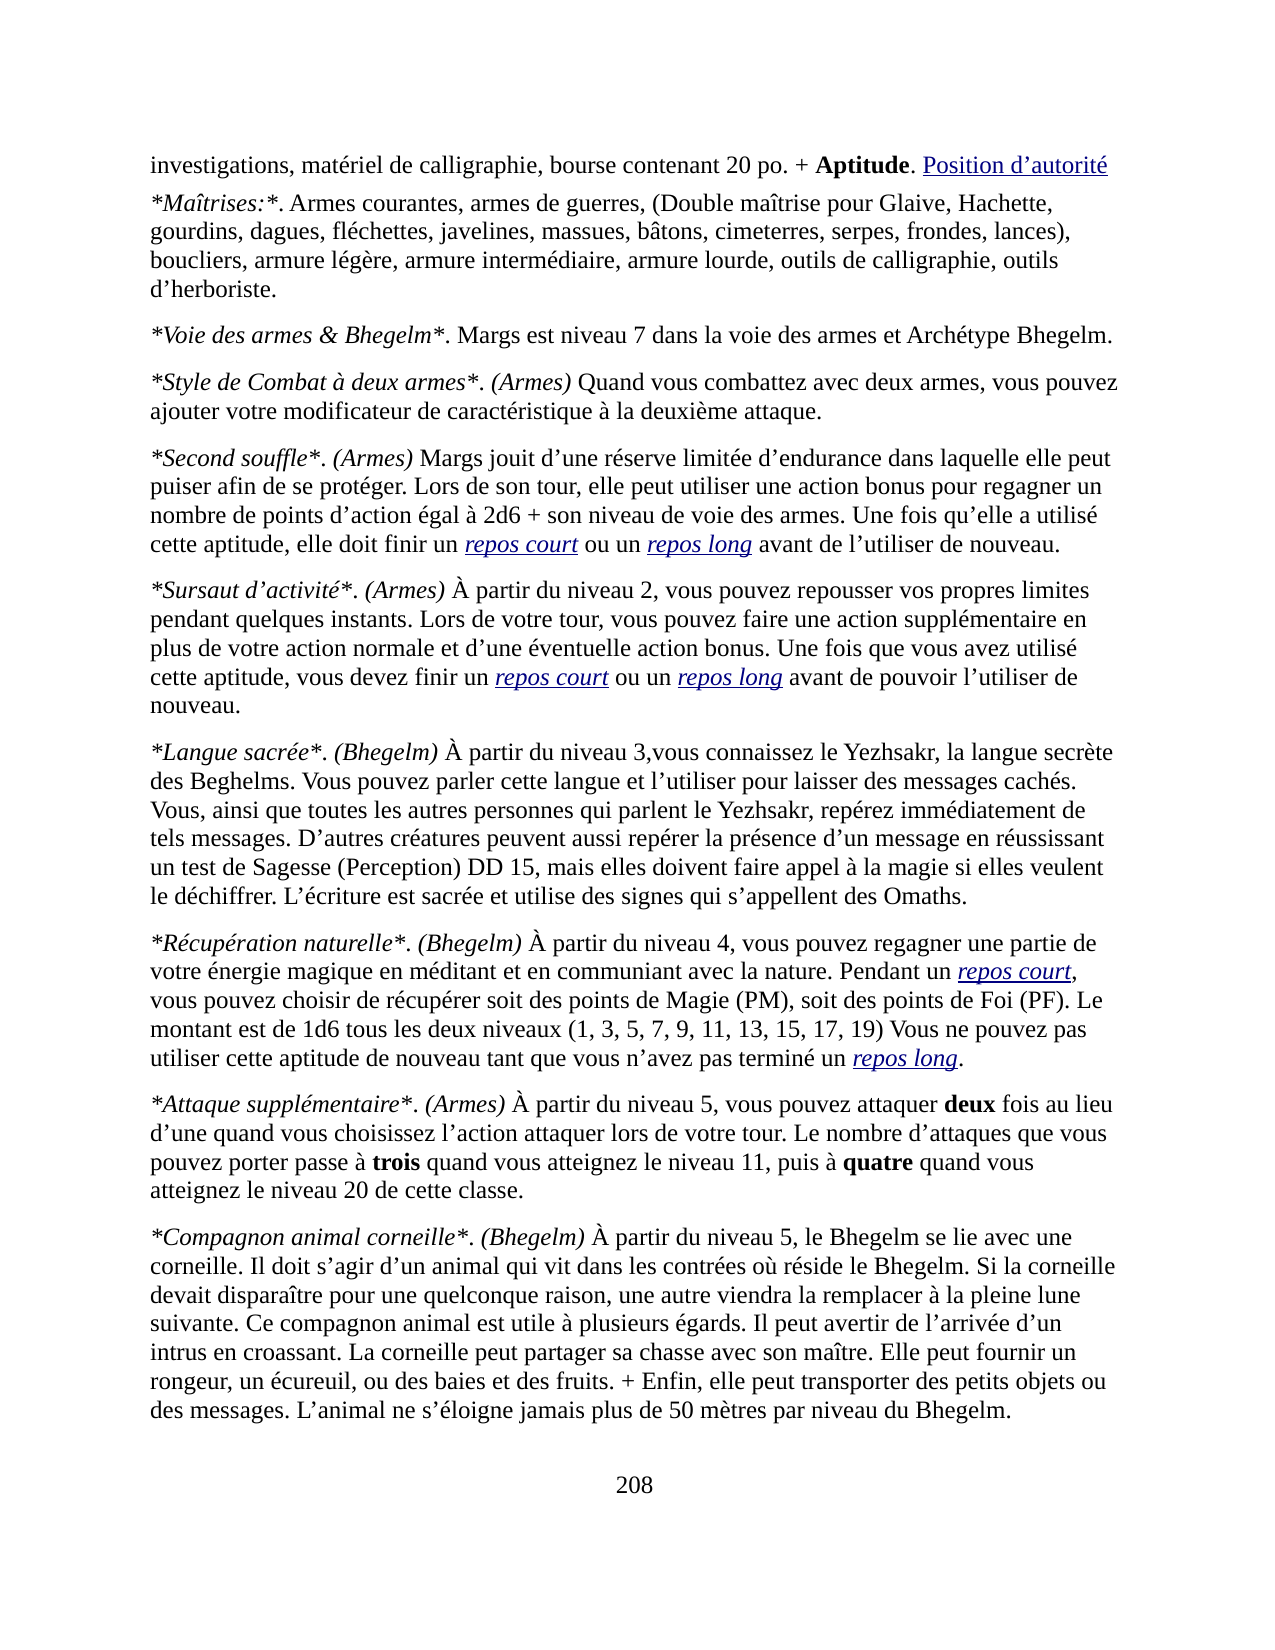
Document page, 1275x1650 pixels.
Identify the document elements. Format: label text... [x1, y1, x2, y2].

text *Style de Combat à deux armes*. (Armes) Quand vous combattez avec deux armes, vous pouvez ajouter votre modificateur de caractéristique à la deuxième attaque. [150, 367, 1125, 425]
text *Compagnon animal corneille*. (Bhegelm) À partir du niveau 5, le Bhegelm se lie avec une corneille. Il doit s’agir d’un animal qui vit dans les contrées où réside le Bhegelm. Si la corneille devait disparaître pour une quelconque raison, une autre viendra la remplacer à la pleine lune suivante. Ce compagnon animal est utile à plusieurs égards. Il peut avertir de l’arrivée d’un intrus en croassant. La corneille peut partager sa chasse avec son maître. Elle peut fournir un rongeur, un écureuil, ou des baies et des fruits. + Enfin, elle peut transporter des petits objets ou des messages. L’animal ne s’éloigne jamais plus de 50 mètres par niveau du Bhegelm. [150, 1222, 1125, 1423]
text *Attaque supplémentaire*. (Armes) À partir du niveau 5, vous pouvez attaquer deux fois au lieu d’une quand vous choisissez l’action attaquer lors de votre tour. Le nombre d’attaques que vous pouvez porter passe à trois quand vous atteignez le niveau 11, puis à quatre quand vous atteignez le niveau 20 de cette classe. [150, 1089, 1125, 1204]
text *Langue sacrée*. (Bhegelm) À partir du niveau 3,vous connaissez le Yezhsakr, la langue secrète des Beghelms. Vous pouvez parler cette langue et l’utiliser pour laisser des messages cachés. Vous, ainsi que toutes les autres personnes qui parlent le Yezhsakr, repérez immédiatement de tels messages. D’autres créatures peuvent aussi repérer la présence d’un message en réussissant un test de Sagesse (Perception) DD 15, mais elles doivent faire appel à la magie si elles veulent le déchiffrer. L’écriture est sacrée et utilise des signes qui s’appellent des Omaths. [150, 737, 1125, 910]
text *Sursaut d’activité*. (Armes) À partir du niveau 2, vous pouvez repousser vos propres limites pendant quelques instants. Lors de votre tour, vous pouvez faire une action supplémentaire en plus de votre action normale et d’une éventuelle action bonus. Une fois que vous avez utilisé cette aptitude, vous devez finir un repos court ou un repos long avant de pouvoir l’utiliser de nouveau. [150, 576, 1125, 719]
text *Voie des armes & Bhegelm*. Margs est niveau 7 dans la voie des armes et Archétype Bhegelm. [150, 321, 1125, 349]
text *Récupération naturelle*. (Bhegelm) À partir du niveau 4, vous pouvez regagner une partie de votre énergie magique en méditant et en communiant avec la nature. Pendant un repos court, vous pouvez choisir de récupérer soit des points de Magie (PM), soit des points de Foi (PF). Le montant est de 1d6 tous les deux niveaux (1, 3, 5, 7, 9, 11, 13, 15, 17, 19) Vous ne pouvez pas utiliser cette aptitude de nouveau tant que vous n’avez pas terminé un repos long. [150, 928, 1125, 1071]
text *Second souffle*. (Armes) Margs jouit d’une réserve limitée d’endurance dans laquelle elle peut puiser afin de se protéger. Lors de son tour, elle peut utiliser une action bonus pour regagner un nombre de points d’action égal à 2d6 + son niveau de voie des armes. Une fois qu’elle a utilisé cette aptitude, elle doit finir un repos court ou un repos long avant de l’utiliser de nouveau. [150, 443, 1125, 558]
text *Maîtrises:*. Armes courantes, armes de guerres, (Double maîtrise pour Glaive, Hachette, gourdins, dagues, fléchettes, javelines, massues, bâtons, cimeterres, serpes, frondes, lances), boucliers, armure légère, armure intermédiaire, armure lourde, outils de calligraphie, outils d’herboriste. [150, 188, 1125, 303]
text investigations, matériel de calligraphie, bourse contenant 20 po. + Aptitude. Position d’autorité [150, 150, 1125, 179]
